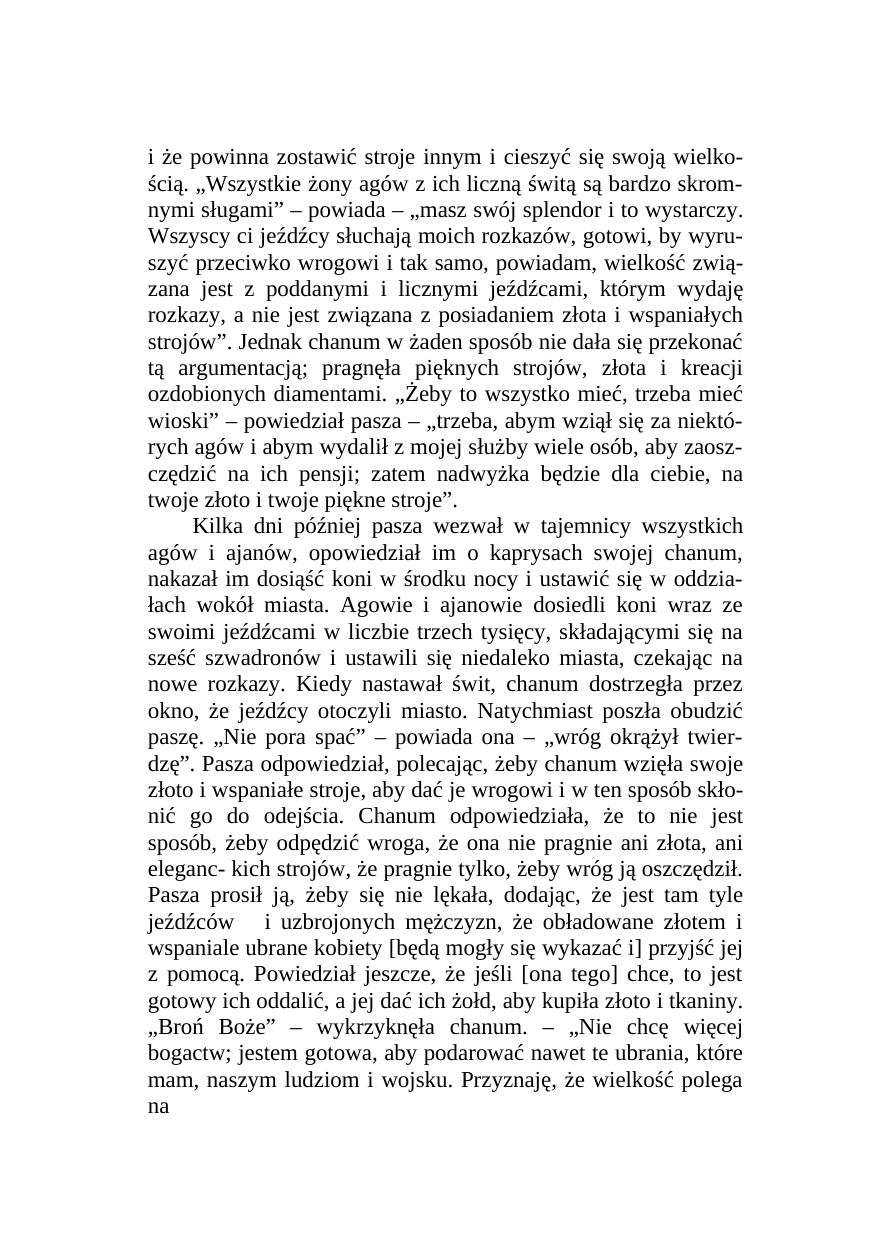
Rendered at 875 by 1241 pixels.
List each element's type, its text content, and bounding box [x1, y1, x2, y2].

text i że powinna zostawić stroje innym i cieszyć się swoją wielko- ścią. „Wszystkie żony agów z ich liczną świtą są bardzo skrom- nymi sługami” – powiada – „masz swój splendor i to wystarczy. Wszyscy ci jeźdźcy słuchają moich rozkazów, gotowi, by wyru- szyć przeciwko wrogowi i tak samo, powiadam, wielkość zwią- zana jest z poddanymi i licznymi jeźdźcami, którym wydaję rozkazy, a nie jest związana z posiadaniem złota i wspaniałych strojów”. Jednak chanum w żaden sposób nie dała się przekonać tą argumentacją; pragnęła pięknych strojów, złota i kreacji ozdobionych diamentami. „Żeby to wszystko mieć, trzeba mieć wioski” – powiedział pasza – „trzeba, abym wziął się za niektó- rych agów i abym wydalił z mojej służby wiele osób, aby zaosz- czędzić na ich pensji; zatem nadwyżka będzie dla ciebie, na twoje złoto i twoje piękne stroje”. [148, 143, 744, 512]
text Kilka dni później pasza wezwał w tajemnicy wszystkich agów i ajanów, opowiedział im o kaprysach swojej chanum, nakazał im dosiąść koni w środku nocy i ustawić się w oddzia- łach wokół miasta. Agowie i ajanowie dosiedli koni wraz ze swoimi jeźdźcami w liczbie trzech tysięcy, składającymi się na sześć szwadronów i ustawili się niedaleko miasta, czekając na nowe rozkazy. Kiedy nastawał świt, chanum dostrzegła przez okno, że jeźdźcy otoczyli miasto. Natychmiast poszła obudzić paszę. „Nie pora spać” – powiada ona – „wróg okrążył twier- dzę”. Pasza odpowiedział, polecając, żeby chanum wzięła swoje złoto i wspaniałe stroje, aby dać je wrogowi i w ten sposób skło- nić go do odejścia. Chanum odpowiedziała, że to nie jest sposób, żeby odpędzić wroga, że ona nie pragnie ani złota, ani eleganc- kich strojów, że pragnie tylko, żeby wróg ją oszczędził. Pasza prosił ją, żeby się nie lękała, dodając, że jest tam tyle jeźdźców i uzbrojonych mężczyzn, że obładowane złotem i wspaniale ubrane kobiety [będą mogły się wykazać i] przyjść jej z pomocą. Powiedział jeszcze, że jeśli [ona tego] chce, to jest gotowy ich oddalić, a jej dać ich żołd, aby kupiła złoto i tkaniny. „Broń Boże” – wykrzyknęła chanum. – „Nie chcę więcej bogactw; jestem gotowa, aby podarować nawet te ubrania, które mam, naszym ludziom i wojsku. Przyznaję, że wielkość polega na [148, 512, 744, 1118]
